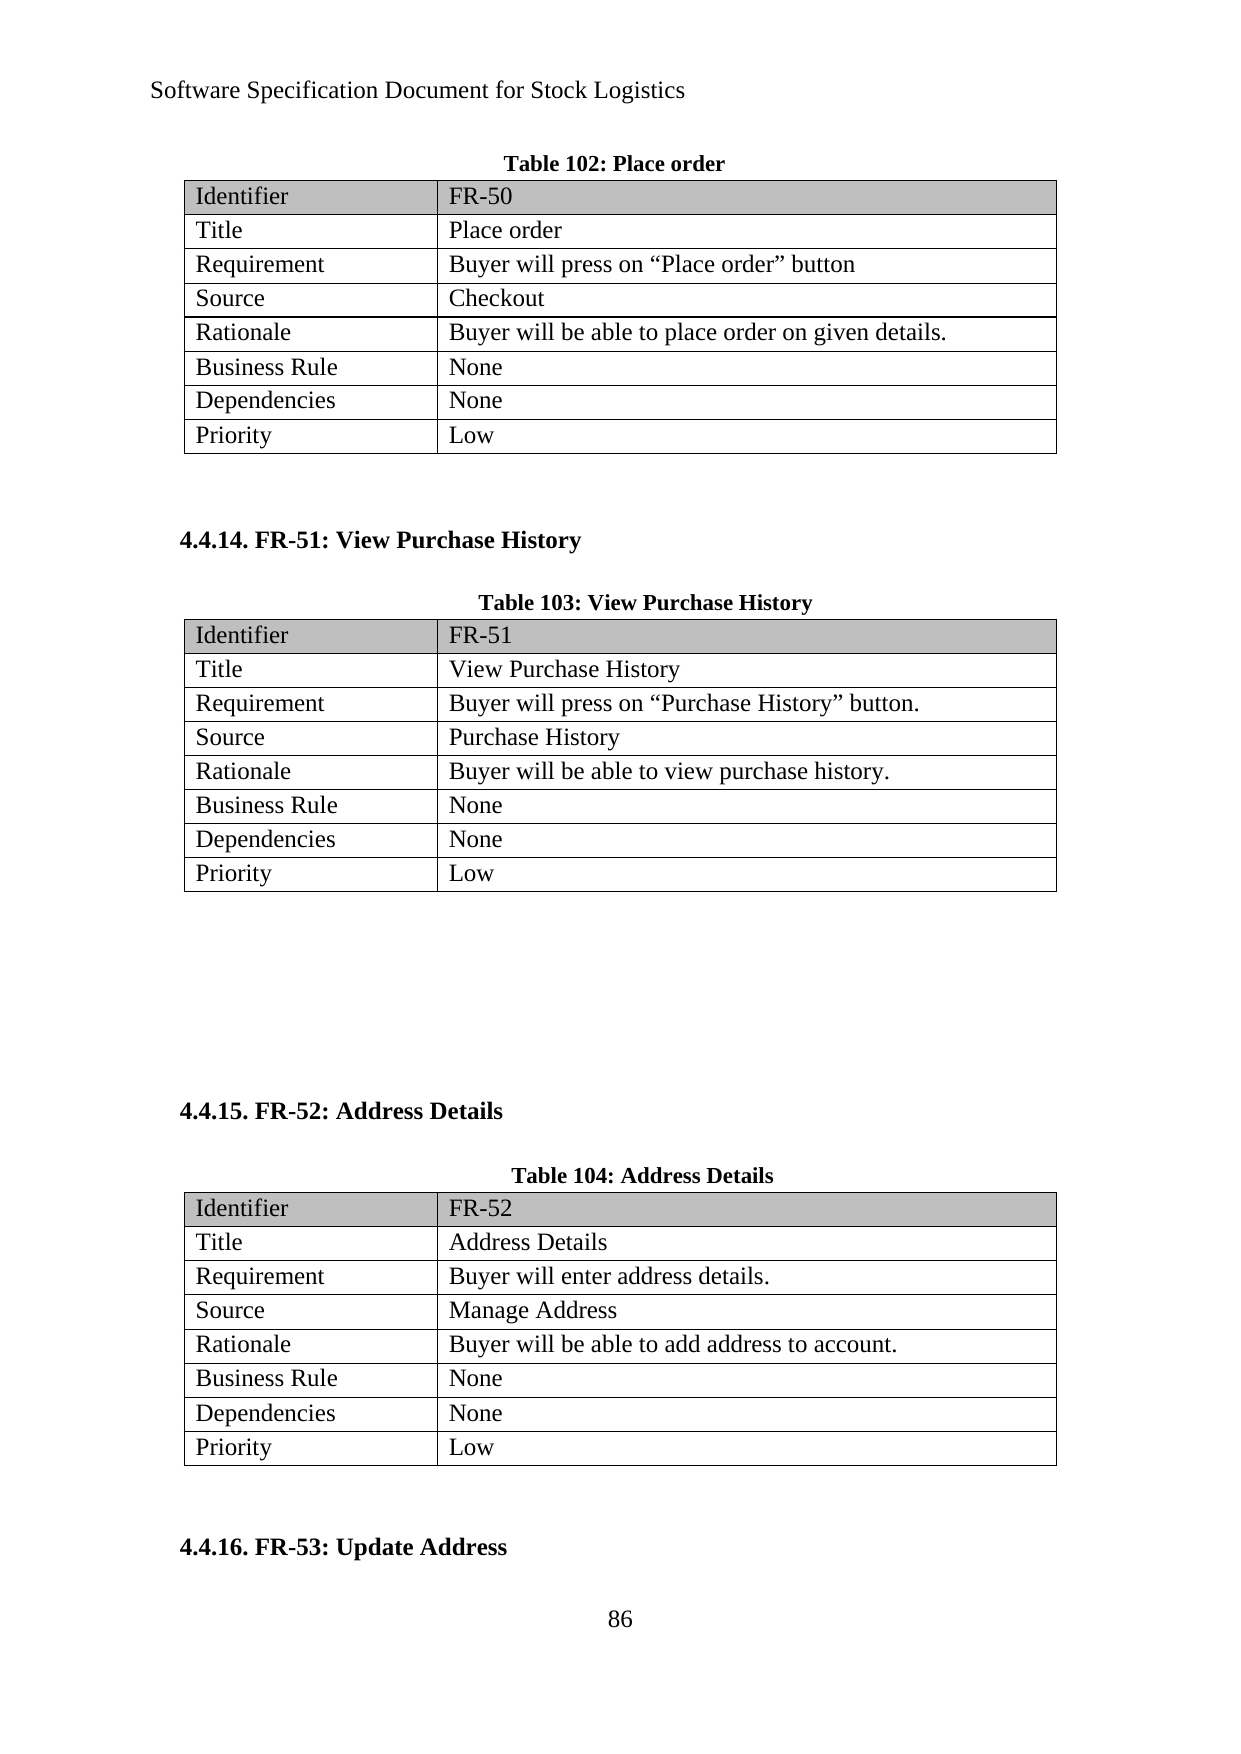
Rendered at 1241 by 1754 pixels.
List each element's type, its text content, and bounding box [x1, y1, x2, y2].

text Table 102: Place order [150, 150, 1090, 176]
table_cell Business Rule [185, 1364, 437, 1397]
table_cell Title [185, 654, 437, 687]
table_header FR-50 [438, 181, 1056, 214]
table_cell None [438, 1364, 1056, 1397]
table_cell Source [185, 284, 437, 316]
table_cell Low [438, 1432, 1056, 1465]
table_cell Dependencies [185, 824, 437, 857]
table_cell Buyer will be able to add address to account. [438, 1330, 1056, 1362]
table_cell Dependencies [185, 386, 437, 419]
table_cell Buyer will enter address details. [438, 1261, 1056, 1294]
table_cell None [438, 790, 1056, 823]
table_cell Buyer will be able to view purchase history. [438, 756, 1056, 789]
table_cell Priority [185, 858, 437, 891]
table_cell Buyer will be able to place order on given details. [438, 318, 1056, 351]
table_cell None [438, 386, 1056, 419]
table_cell Title [185, 1227, 437, 1260]
table_cell Low [438, 858, 1056, 891]
table_cell Purchase History [438, 722, 1056, 755]
table_cell Requirement [185, 249, 437, 282]
table_cell Low [438, 420, 1056, 453]
list FR-52: Address Details [179, 1096, 1090, 1125]
table_cell None [438, 1398, 1056, 1431]
table_header Identifier [185, 620, 437, 653]
list Table 104: Address Details [206, 1162, 1090, 1188]
table_header Identifier [185, 1193, 437, 1226]
table_cell Manage Address [438, 1295, 1056, 1328]
table_cell Address Details [438, 1227, 1056, 1260]
table_cell None [438, 352, 1056, 384]
table_cell Rationale [185, 1330, 437, 1362]
table_cell Requirement [185, 1261, 437, 1294]
table_header FR-52 [438, 1193, 1056, 1226]
table_header Identifier [185, 181, 437, 214]
table_cell View Purchase History [438, 654, 1056, 687]
table_cell Place order [438, 215, 1056, 248]
list FR-53: Update Address [179, 1532, 1090, 1561]
table_cell Priority [185, 420, 437, 453]
table_cell Priority [185, 1432, 437, 1465]
table_cell Dependencies [185, 1398, 437, 1431]
table_cell Buyer will press on “Place order” button [438, 249, 1056, 282]
list Table 103: View Purchase History [206, 588, 1090, 615]
table_cell None [438, 824, 1056, 857]
table_cell Buyer will press on “Purchase History” button. [438, 688, 1056, 721]
table_cell Requirement [185, 688, 437, 721]
table_cell Business Rule [185, 790, 437, 823]
table_cell Rationale [185, 318, 437, 351]
table_header FR-51 [438, 620, 1056, 653]
table_cell Checkout [438, 284, 1056, 316]
table_cell Source [185, 722, 437, 755]
list FR-51: View Purchase History [179, 525, 1090, 554]
table_cell Title [185, 215, 437, 248]
table_cell Source [185, 1295, 437, 1328]
table_cell Business Rule [185, 352, 437, 384]
table_cell Rationale [185, 756, 437, 789]
